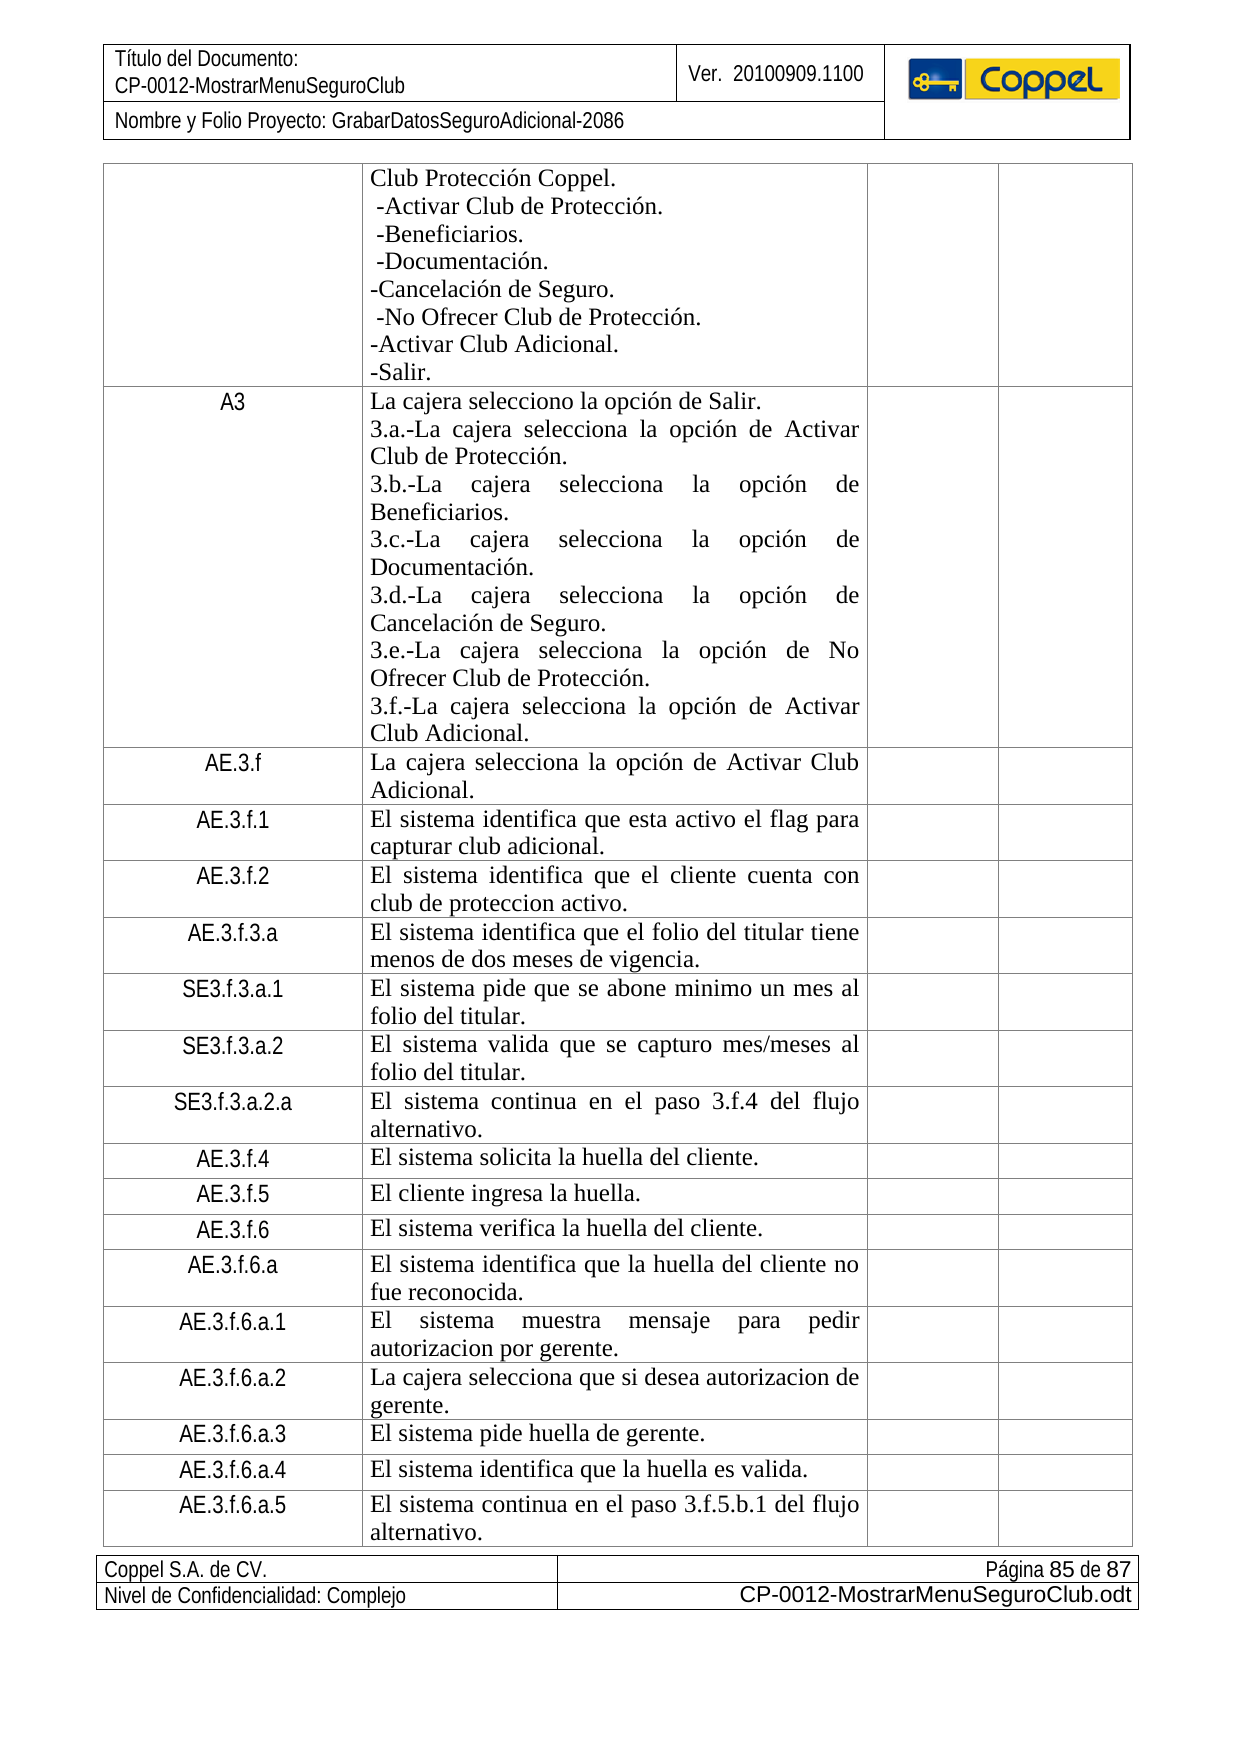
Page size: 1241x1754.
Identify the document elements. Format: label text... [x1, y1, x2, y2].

table_cell [868, 861, 998, 917]
table_cell SE3.f.3.a.2.a [104, 1087, 362, 1142]
table_cell AE.3.f.4 [104, 1144, 362, 1178]
table_cell AE.3.f.6.a.3 [104, 1420, 362, 1454]
table_cell AE.3.f.6.a.4 [104, 1455, 362, 1489]
table_cell AE.3.f.2 [104, 861, 362, 917]
table_cell El sistema identifica que el folio del titular tiene menos de dos meses de vigencia. [363, 918, 867, 973]
table_cell [868, 1087, 998, 1142]
table_cell [868, 918, 998, 973]
table_cell [868, 164, 998, 386]
table_cell A3 [104, 387, 362, 747]
table_cell [999, 748, 1132, 804]
table_cell [999, 861, 1132, 917]
table_cell AE.3.f.6.a.1 [104, 1307, 362, 1362]
table_cell [868, 748, 998, 804]
table_cell [999, 918, 1132, 973]
table_cell El sistema identifica que la huella del cliente no fue reconocida. [363, 1250, 867, 1306]
table_cell [999, 1031, 1132, 1086]
table_cell [868, 1491, 998, 1546]
table_cell La cajera selecciona que si desea autorizacion de gerente. [363, 1363, 867, 1418]
table_cell AE.3.f.6.a.5 [104, 1491, 362, 1546]
table_cell [999, 1491, 1132, 1546]
table_cell AE.3.f.6.a.2 [104, 1363, 362, 1418]
table_cell AE.3.f.5 [104, 1179, 362, 1213]
table_cell [868, 1455, 998, 1489]
table_cell [868, 1031, 998, 1086]
table_cell [868, 974, 998, 1029]
table_cell La cajera selecciono la opción de Salir. 3.a.-La cajera selecciona la opción de Activar Club de Protección. 3.b.-La cajera selecciona la opción de Beneficiarios. 3.c.-La cajera selecciona la opción de Documentación. 3.d.-La cajera selecciona la opción de Cancelación de Seguro. 3.e.-La cajera selecciona la opción de No Ofrecer Club de Protección. 3.f.-La cajera selecciona la opción de Activar Club Adicional. [363, 387, 867, 747]
table_cell [868, 1363, 998, 1418]
table_cell [999, 387, 1132, 747]
table_cell Club Protección Coppel. -Activar Club de Protección. -Beneficiarios. -Documentación. -Cancelación de Seguro. -No Ofrecer Club de Protección. -Activar Club Adicional. -Salir. [363, 164, 867, 386]
table_cell El sistema identifica que el cliente cuenta con club de proteccion activo. [363, 861, 867, 917]
table_cell SE3.f.3.a.2 [104, 1031, 362, 1086]
table_cell [868, 1250, 998, 1306]
table_cell [999, 805, 1132, 860]
table_cell El sistema pide huella de gerente. [363, 1420, 867, 1454]
table_cell [868, 805, 998, 860]
table_cell La cajera selecciona la opción de Activar Club Adicional. [363, 748, 867, 804]
table_cell AE.3.f [104, 748, 362, 804]
table_cell El sistema continua en el paso 3.f.4 del flujo alternativo. [363, 1087, 867, 1142]
table_cell [868, 1420, 998, 1454]
table_cell [868, 1307, 998, 1362]
table_cell [999, 974, 1132, 1029]
table_cell [868, 1144, 998, 1178]
table_cell [999, 1179, 1132, 1213]
table_cell El sistema solicita la huella del cliente. [363, 1144, 867, 1178]
table_cell SE3.f.3.a.1 [104, 974, 362, 1029]
table_cell [104, 164, 362, 386]
table_cell El sistema continua en el paso 3.f.5.b.1 del flujo alternativo. [363, 1491, 867, 1546]
table_cell El sistema pide que se abone minimo un mes al folio del titular. [363, 974, 867, 1029]
table_cell [868, 1179, 998, 1213]
table_cell El sistema valida que se capturo mes/meses al folio del titular. [363, 1031, 867, 1086]
table_cell El sistema identifica que esta activo el flag para capturar club adicional. [363, 805, 867, 860]
table_cell [999, 1087, 1132, 1142]
table_cell AE.3.f.1 [104, 805, 362, 860]
table_cell [999, 164, 1132, 386]
table_cell [868, 387, 998, 747]
table_cell El sistema muestra mensaje para pedir autorizacion por gerente. [363, 1307, 867, 1362]
table_cell El sistema verifica la huella del cliente. [363, 1215, 867, 1249]
table_cell AE.3.f.3.a [104, 918, 362, 973]
table_cell El sistema identifica que la huella es valida. [363, 1455, 867, 1489]
table_cell [999, 1144, 1132, 1178]
table_cell El cliente ingresa la huella. [363, 1179, 867, 1213]
table_cell [868, 1215, 998, 1249]
table_cell AE.3.f.6 [104, 1215, 362, 1249]
table_cell AE.3.f.6.a [104, 1250, 362, 1306]
table_cell [999, 1420, 1132, 1454]
table_cell [999, 1307, 1132, 1362]
table_cell [999, 1250, 1132, 1306]
table_cell [999, 1363, 1132, 1418]
table_cell [999, 1215, 1132, 1249]
table_cell [999, 1455, 1132, 1489]
